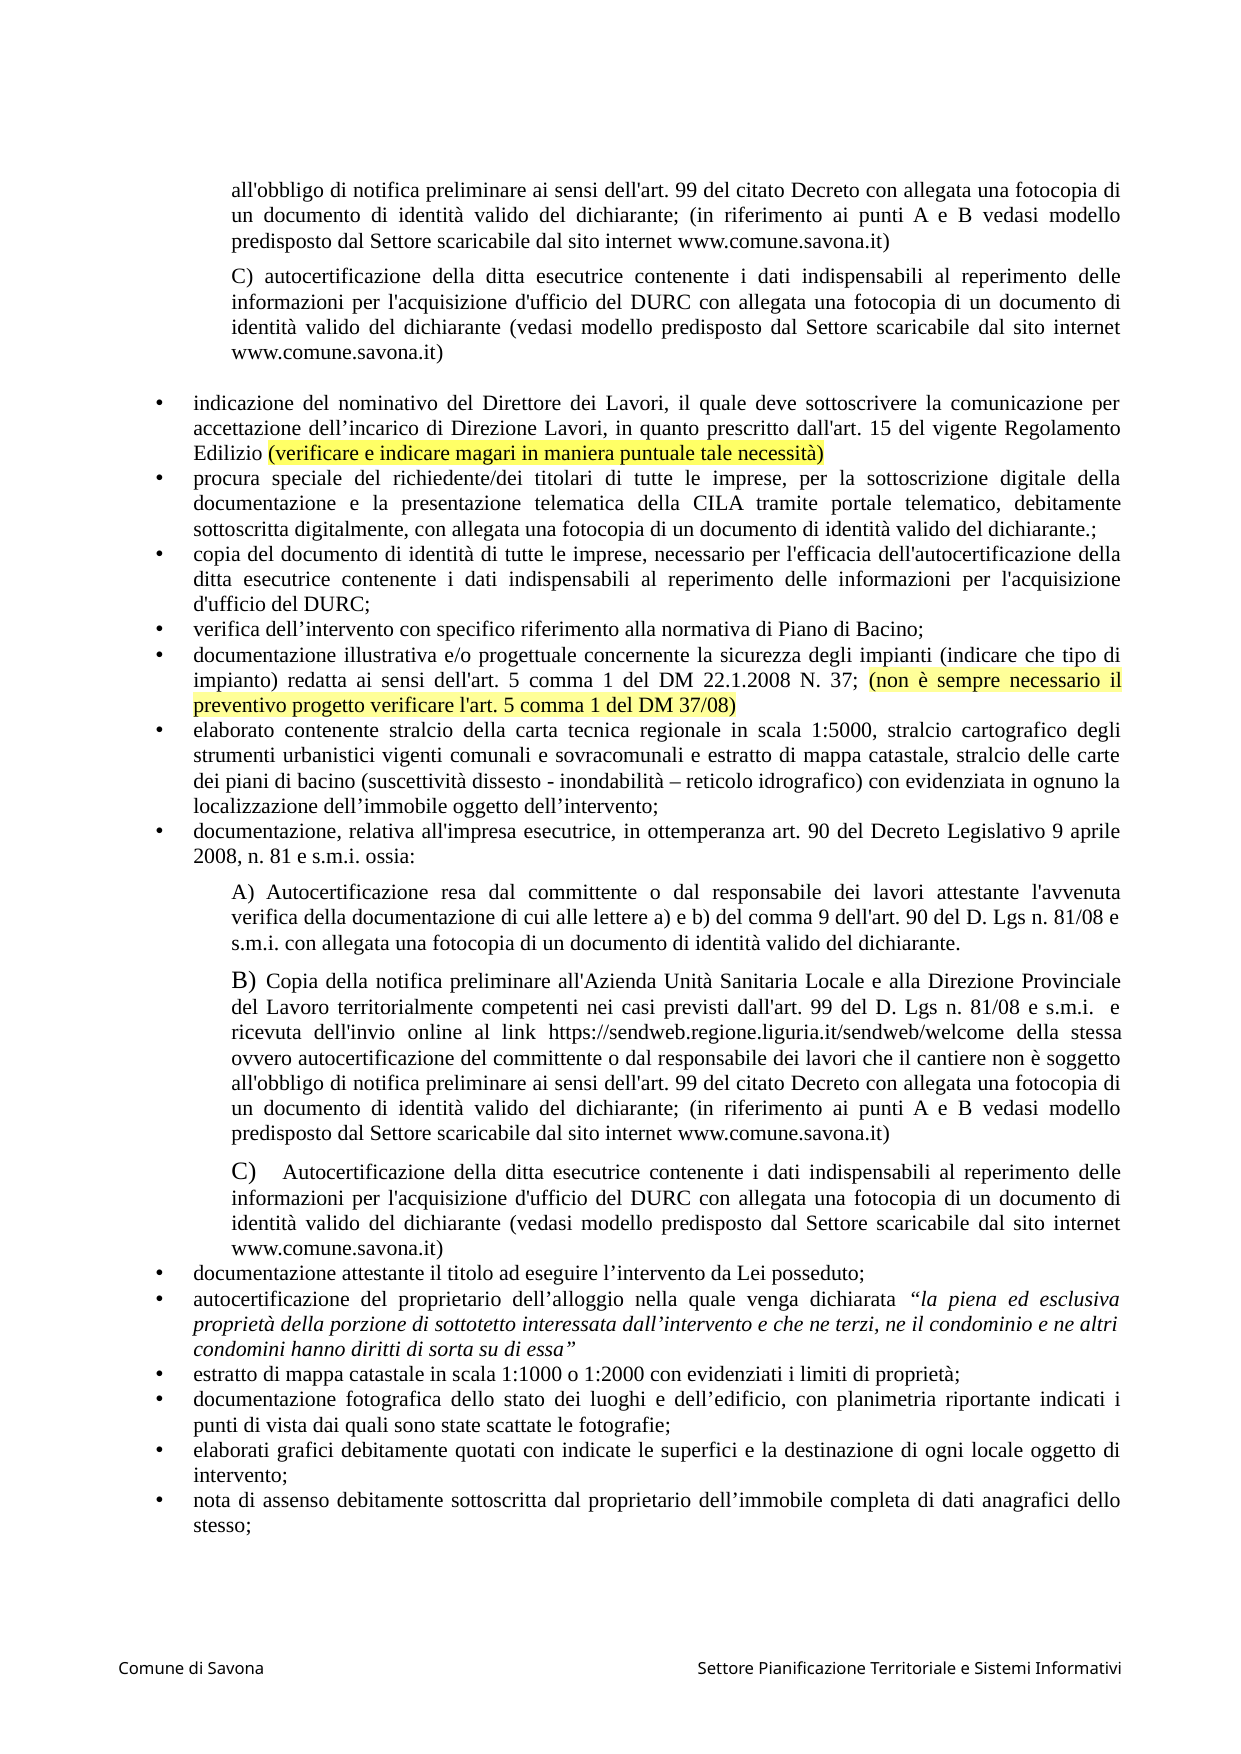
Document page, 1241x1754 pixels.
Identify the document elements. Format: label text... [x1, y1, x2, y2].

list documentazione illustrativa e/o progettuale concernente la sicurezza degli impianti (indicare che tipo di impianto) redatta ai sensi dell'art. 5 comma 1 del DM 22.1.2008 N. 37; (non è sempre necessario il preventivo progetto verificare l'art. 5 comma 1 del DM 37/08) [156, 642, 1122, 717]
text C) autocertificazione della ditta esecutrice contenente i dati indispensabili al reperimento delle informazioni per l'acquisizione d'ufficio del DURC con allegata una fotocopia di un documento di identità valido del dichiarante (vedasi modello predisposto dal Settore scaricabile dal sito internet www.comune.savona.it) [231, 263, 1122, 364]
list indicazione del nominativo del Direttore dei Lavori, il quale deve sottoscrivere la comunicazione per accettazione dell’incarico di Direzione Lavori, in quanto prescritto dall'art. 15 del vigente Regolamento Edilizio (verificare e indicare magari in maniera puntuale tale necessità) [156, 389, 1122, 465]
list copia del documento di identità di tutte le imprese, necessario per l'efficacia dell'autocertificazione della ditta esecutrice contenente i dati indispensabili al reperimento delle informazioni per l'acquisizione d'ufficio del DURC; [156, 541, 1122, 616]
list elaborato contenente stralcio della carta tecnica regionale in scala 1:5000, stralcio cartografico degli strumenti urbanistici vigenti comunali e sovracomunali e estratto di mappa catastale, stralcio delle carte dei piani di bacino (suscettività dissesto - inondabilità – reticolo idrografico) con evidenziata in ognuno la localizzazione dell’immobile oggetto dell’intervento; [156, 717, 1122, 818]
list documentazione attestante il titolo ad eseguire l’intervento da Lei posseduto; [156, 1260, 1122, 1286]
list documentazione fotografica dello stato dei luoghi e dell’edificio, con planimetria riportante indicati i punti di vista dai quali sono state scattate le fotografie; [156, 1386, 1122, 1437]
list autocertificazione del proprietario dell’alloggio nella quale venga dichiarata “la piena ed esclusiva proprietà della porzione di sottotetto interessata dall’intervento e che ne terzi, ne il condominio e ne altri condomini hanno diritti di sorta su di essa” [156, 1286, 1122, 1361]
list nota di assenso debitamente sottoscritta dal proprietario dell’immobile completa di dati anagrafici dello stesso; [156, 1487, 1122, 1538]
list Copia della notifica preliminare all'Azienda Unità Sanitaria Locale e alla Direzione Provinciale del Lavoro territorialmente competenti nei casi previsti dall'art. 99 del D. Lgs n. 81/08 e s.m.i. e ricevuta dell'invio online al link https://sendweb.regione.liguria.it/sendweb/welcome della stessa ovvero autocertificazione del committente o dal responsabile dei lavori che il cantiere non è soggetto all'obbligo di notifica preliminare ai sensi dell'art. 99 del citato Decreto con allegata una fotocopia di un documento di identità valido del dichiarante; (in riferimento ai punti A e B vedasi modello predisposto dal Settore scaricabile dal sito internet www.comune.savona.it) [231, 965, 1122, 1145]
list verifica dell’intervento con specifico riferimento alla normativa di Piano di Bacino; [156, 616, 1122, 642]
text all'obbligo di notifica preliminare ai sensi dell'art. 99 del citato Decreto con allegata una fotocopia di un documento di identità valido del dichiarante; (in riferimento ai punti A e B vedasi modello predisposto dal Settore scaricabile dal sito internet www.comune.savona.it) [231, 177, 1122, 253]
list elaborati grafici debitamente quotati con indicate le superfici e la destinazione di ogni locale oggetto di intervento; [156, 1437, 1122, 1487]
list procura speciale del richiedente/dei titolari di tutte le imprese, per la sottoscrizione digitale della documentazione e la presentazione telematica della CILA tramite portale telematico, debitamente sottoscritta digitalmente, con allegata una fotocopia di un documento di identità valido del dichiarante.; [156, 465, 1122, 541]
list Autocertificazione della ditta esecutrice contenente i dati indispensabili al reperimento delle informazioni per l'acquisizione d'ufficio del DURC con allegata una fotocopia di un documento di identità valido del dichiarante (vedasi modello predisposto dal Settore scaricabile dal sito internet www.comune.savona.it) [231, 1156, 1122, 1260]
list documentazione, relativa all'impresa esecutrice, in ottemperanza art. 90 del Decreto Legislativo 9 aprile 2008, n. 81 e s.m.i. ossia: [156, 818, 1122, 868]
list estratto di mappa catastale in scala 1:1000 o 1:2000 con evidenziati i limiti di proprietà; [156, 1361, 1122, 1386]
list Autocertificazione resa dal committente o dal responsabile dei lavori attestante l'avvenuta verifica della documentazione di cui alle lettere a) e b) del comma 9 dell'art. 90 del D. Lgs n. 81/08 e s.m.i. con allegata una fotocopia di un documento di identità valido del dichiarante. [231, 879, 1122, 955]
